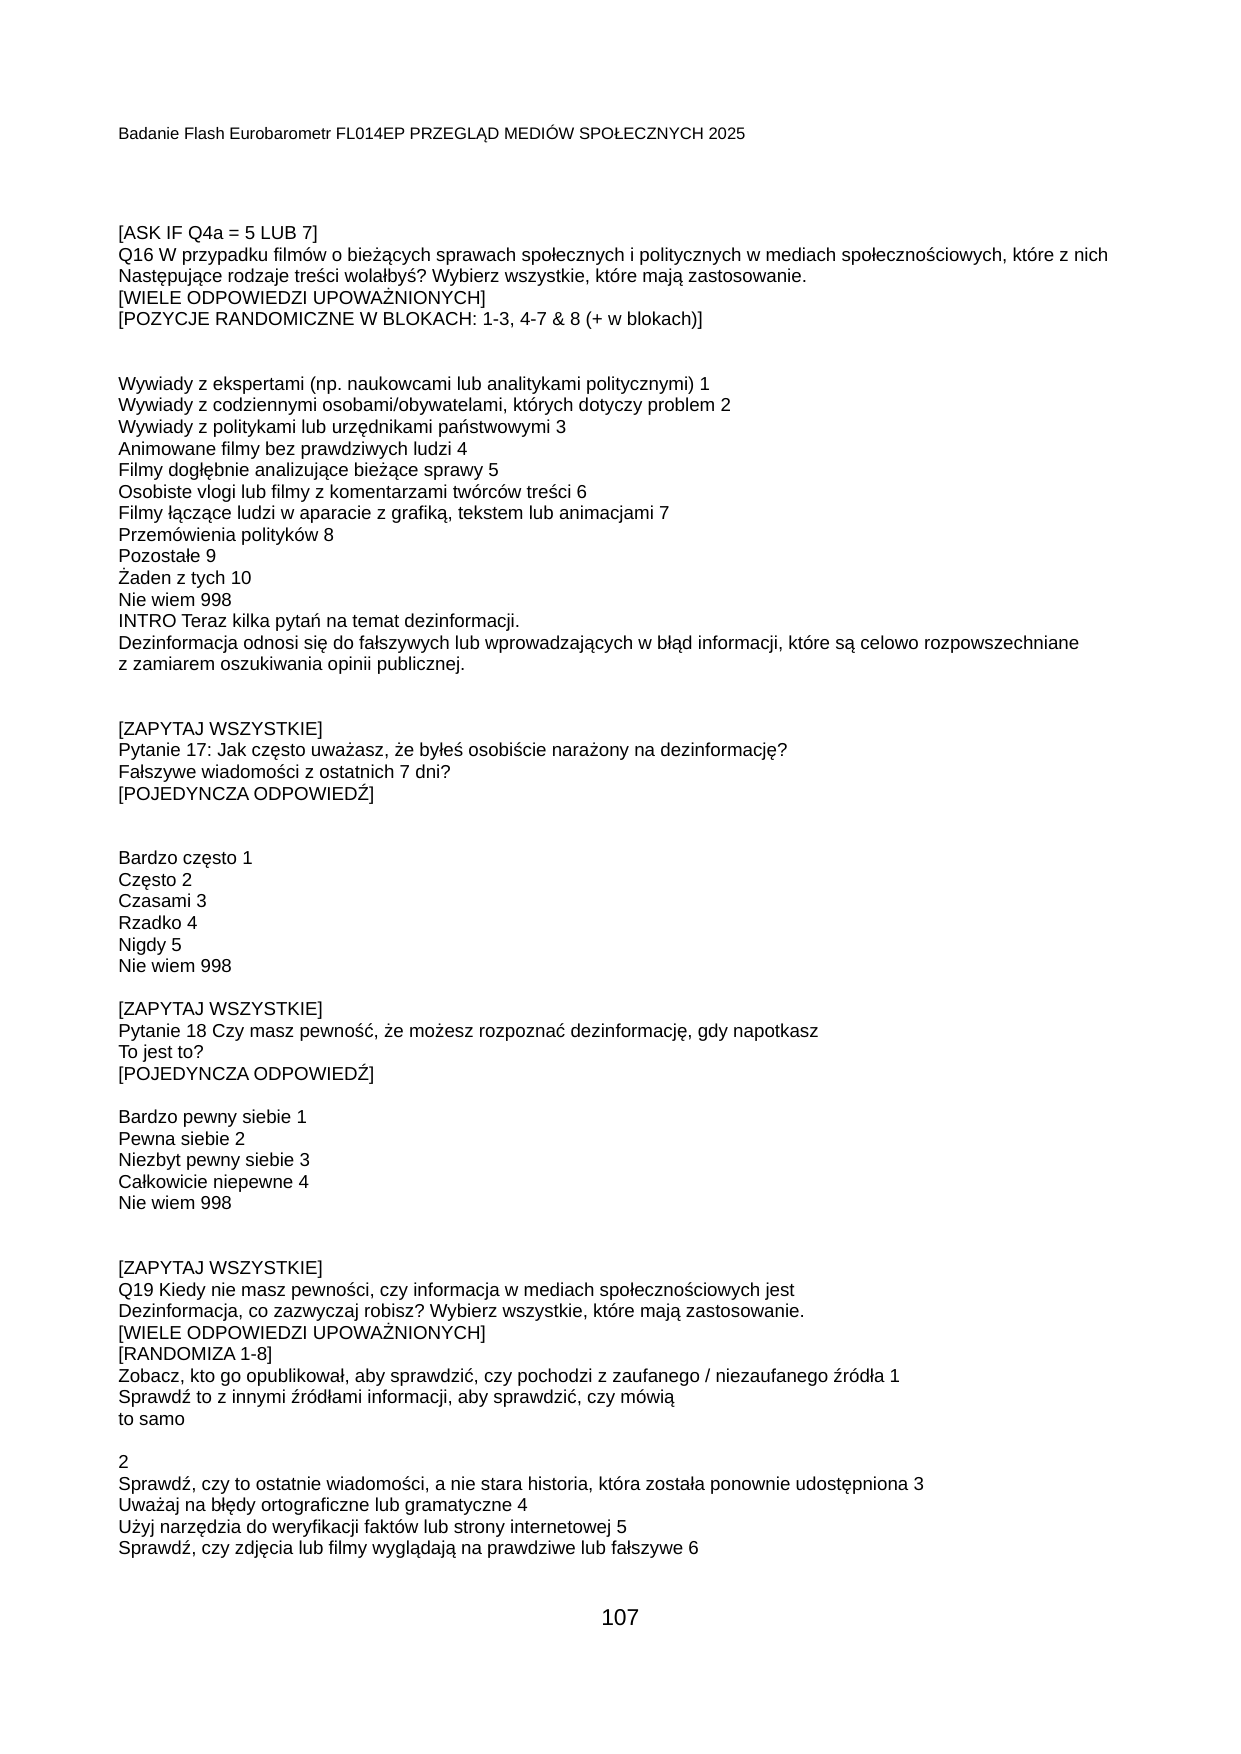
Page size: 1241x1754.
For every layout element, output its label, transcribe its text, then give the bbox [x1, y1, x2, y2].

text Q16 W przypadku filmów o bieżących sprawach społecznych i politycznych w mediach społecznościowych, które z nich [118, 243, 1122, 265]
text Często 2 [118, 869, 1122, 890]
text Osobiste vlogi lub filmy z komentarzami twórców treści 6 [118, 481, 1122, 502]
text INTRO Teraz kilka pytań na temat dezinformacji. [118, 610, 1122, 631]
text Dezinformacja odnosi się do fałszywych lub wprowadzających w błąd informacji, które są celowo rozpowszechniane [118, 631, 1122, 653]
text Pytanie 17: Jak często uważasz, że byłeś osobiście narażony na dezinformację? [118, 739, 1122, 761]
text Nigdy 5 [118, 933, 1122, 955]
text [POJEDYNCZA ODPOWIEDŹ] [118, 782, 1122, 804]
text Wywiady z ekspertami (np. naukowcami lub analitykami politycznymi) 1 [118, 373, 1122, 394]
text Rzadko 4 [118, 912, 1122, 933]
text Q19 Kiedy nie masz pewności, czy informacja w mediach społecznościowych jest [118, 1278, 1122, 1300]
text Fałszywe wiadomości z ostatnich 7 dni? [118, 761, 1122, 782]
text Zobacz, kto go opublikował, aby sprawdzić, czy pochodzi z zaufanego / niezaufanego źródła 1 [118, 1364, 1122, 1386]
text Całkowicie niepewne 4 [118, 1171, 1122, 1192]
text 2 [118, 1451, 1122, 1472]
text to samo [118, 1408, 1122, 1429]
text [WIELE ODPOWIEDZI UPOWAŻNIONYCH] [118, 286, 1122, 308]
text Żaden z tych 10 [118, 567, 1122, 588]
text Wywiady z politykami lub urzędnikami państwowymi 3 [118, 416, 1122, 437]
text [ASK IF Q4a = 5 LUB 7] [118, 222, 1122, 243]
text Niezbyt pewny siebie 3 [118, 1149, 1122, 1171]
text [POZYCJE RANDOMICZNE W BLOKACH: 1-3, 4-7 & 8 (+ w blokach)] [118, 308, 1122, 329]
text z zamiarem oszukiwania opinii publicznej. [118, 653, 1122, 674]
text Animowane filmy bez prawdziwych ludzi 4 [118, 437, 1122, 459]
text To jest to? [118, 1041, 1122, 1063]
text Filmy dogłębnie analizujące bieżące sprawy 5 [118, 459, 1122, 481]
text Czasami 3 [118, 890, 1122, 912]
text Nie wiem 998 [118, 955, 1122, 976]
text Przemówienia polityków 8 [118, 524, 1122, 545]
text Nie wiem 998 [118, 588, 1122, 610]
text [RANDOMIZA 1-8] [118, 1343, 1122, 1364]
text Pytanie 18 Czy masz pewność, że możesz rozpoznać dezinformację, gdy napotkasz [118, 1019, 1122, 1041]
text [ZAPYTAJ WSZYSTKIE] [118, 998, 1122, 1019]
text Nie wiem 998 [118, 1192, 1122, 1214]
text [WIELE ODPOWIEDZI UPOWAŻNIONYCH] [118, 1321, 1122, 1343]
text [ZAPYTAJ WSZYSTKIE] [118, 718, 1122, 739]
text Pewna siebie 2 [118, 1127, 1122, 1149]
text Pozostałe 9 [118, 545, 1122, 567]
text Następujące rodzaje treści wolałbyś? Wybierz wszystkie, które mają zastosowanie. [118, 265, 1122, 286]
text Dezinformacja, co zazwyczaj robisz? Wybierz wszystkie, które mają zastosowanie. [118, 1300, 1122, 1321]
text Sprawdź to z innymi źródłami informacji, aby sprawdzić, czy mówią [118, 1386, 1122, 1408]
text Sprawdź, czy to ostatnie wiadomości, a nie stara historia, która została ponownie udostępniona 3 [118, 1472, 1122, 1494]
text Sprawdź, czy zdjęcia lub filmy wyglądają na prawdziwe lub fałszywe 6 [118, 1537, 1122, 1559]
text [POJEDYNCZA ODPOWIEDŹ] [118, 1063, 1122, 1084]
text Filmy łączące ludzi w aparacie z grafiką, tekstem lub animacjami 7 [118, 502, 1122, 524]
text Uważaj na błędy ortograficzne lub gramatyczne 4 [118, 1494, 1122, 1516]
text Użyj narzędzia do weryfikacji faktów lub strony internetowej 5 [118, 1516, 1122, 1537]
text [ZAPYTAJ WSZYSTKIE] [118, 1257, 1122, 1278]
text Bardzo pewny siebie 1 [118, 1106, 1122, 1127]
text Bardzo często 1 [118, 847, 1122, 869]
text Wywiady z codziennymi osobami/obywatelami, których dotyczy problem 2 [118, 394, 1122, 416]
